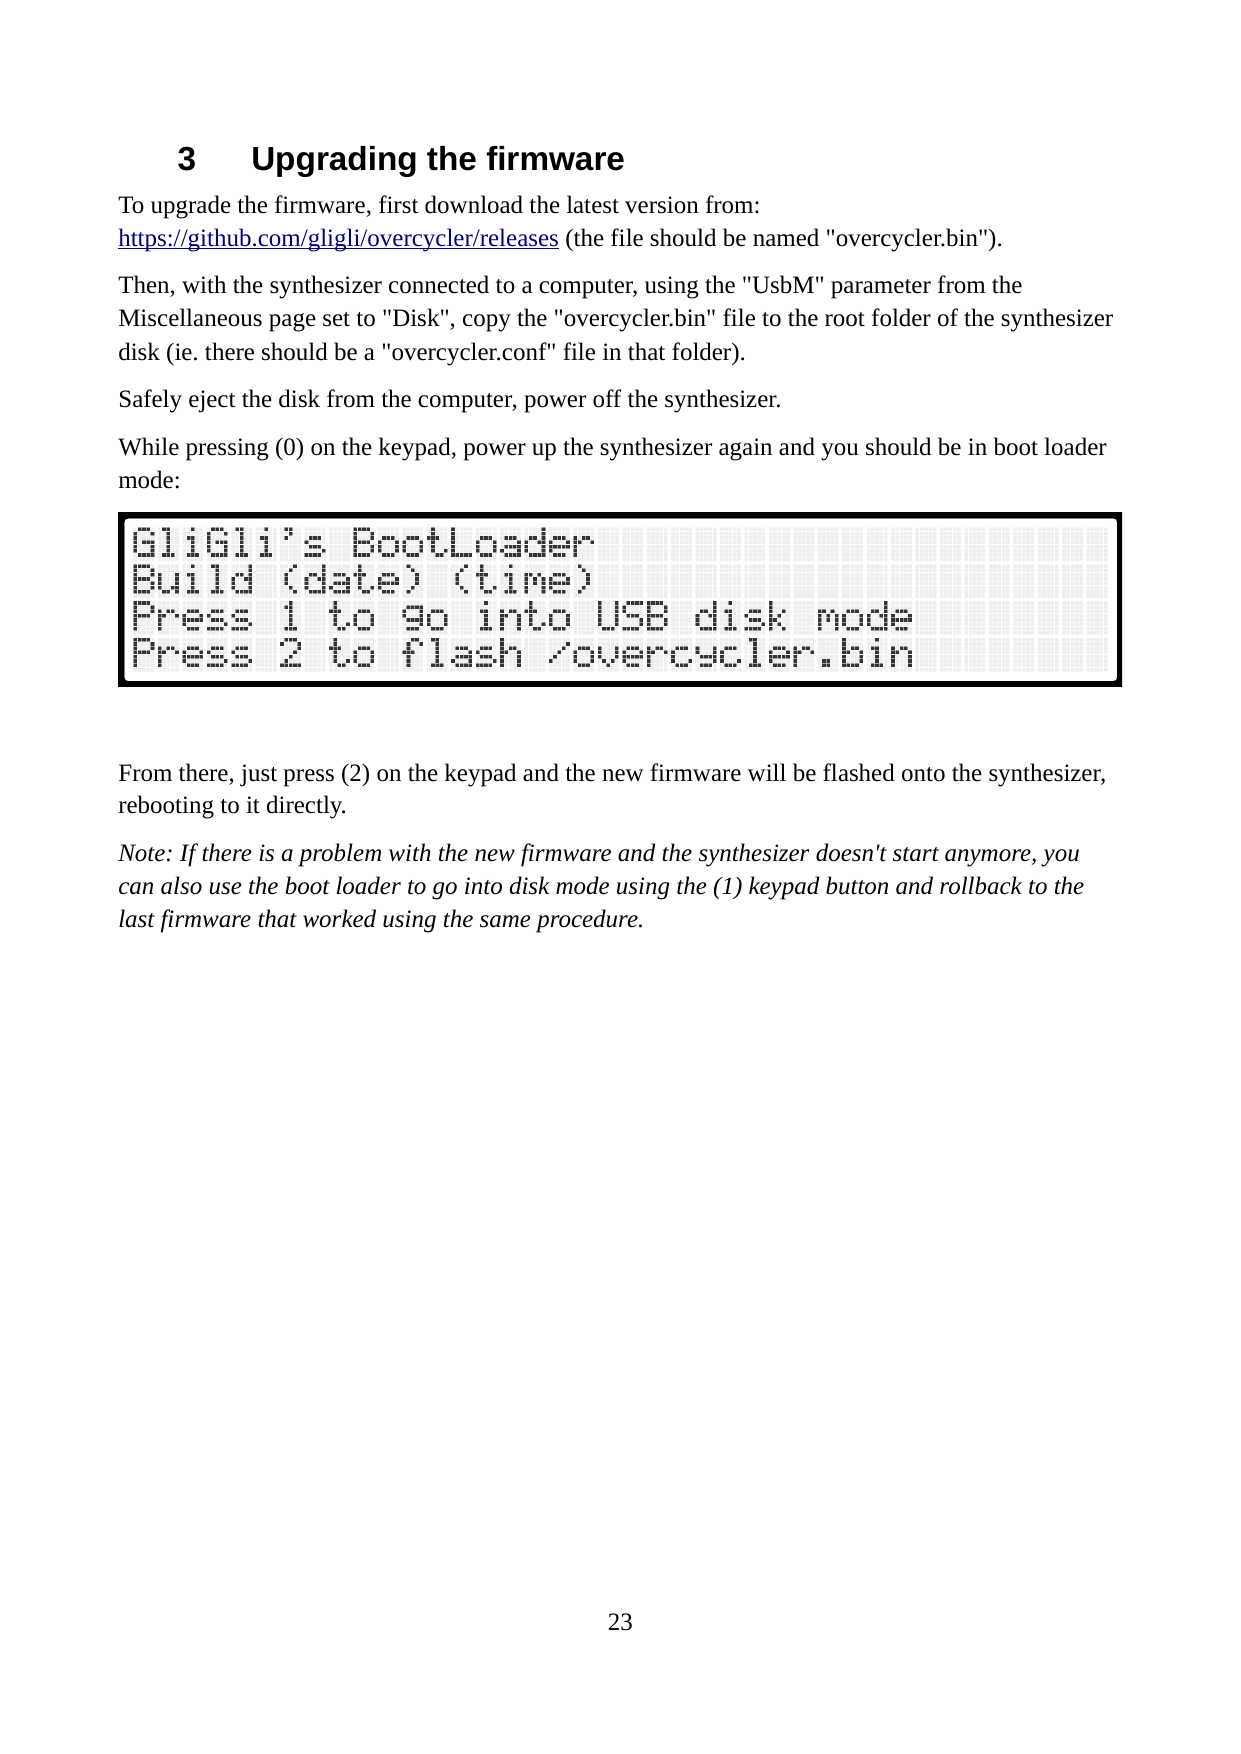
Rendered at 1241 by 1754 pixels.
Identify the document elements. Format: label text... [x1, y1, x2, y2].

text Safely eject the disk from the computer, power off the synthesizer. [118, 384, 1122, 413]
picture [118, 512, 1123, 687]
text Then, with the synthesizer connected to a computer, using the "UsbM" parameter from the Miscellaneous page set to "Disk", copy the "overcycler.bin" file to the root folder of the synthesizer disk (ie. there should be a "overcycler.conf" file in that folder). [118, 271, 1122, 365]
text To upgrade the firmware, first download the latest version from: https://github.com/gligli/overcycler/releases (the file should be named "overcycler.bin"). [118, 190, 1122, 252]
text From there, just press (2) on the keypad and the new firmware will be flashed onto the synthesizer, rebooting to it directly. [118, 758, 1122, 819]
subtitle Upgrading the firmware [177, 139, 1122, 177]
text While pressing (0) on the keypad, power up the synthesizer again and you should be in boot loader mode: [118, 432, 1122, 493]
text Note: If there is a problem with the new firmware and the synthesizer doesn't start anymore, you can also use the boot loader to go into disk mode using the (1) keypad button and rollback to the last firmware that worked using the same procedure. [118, 838, 1122, 933]
